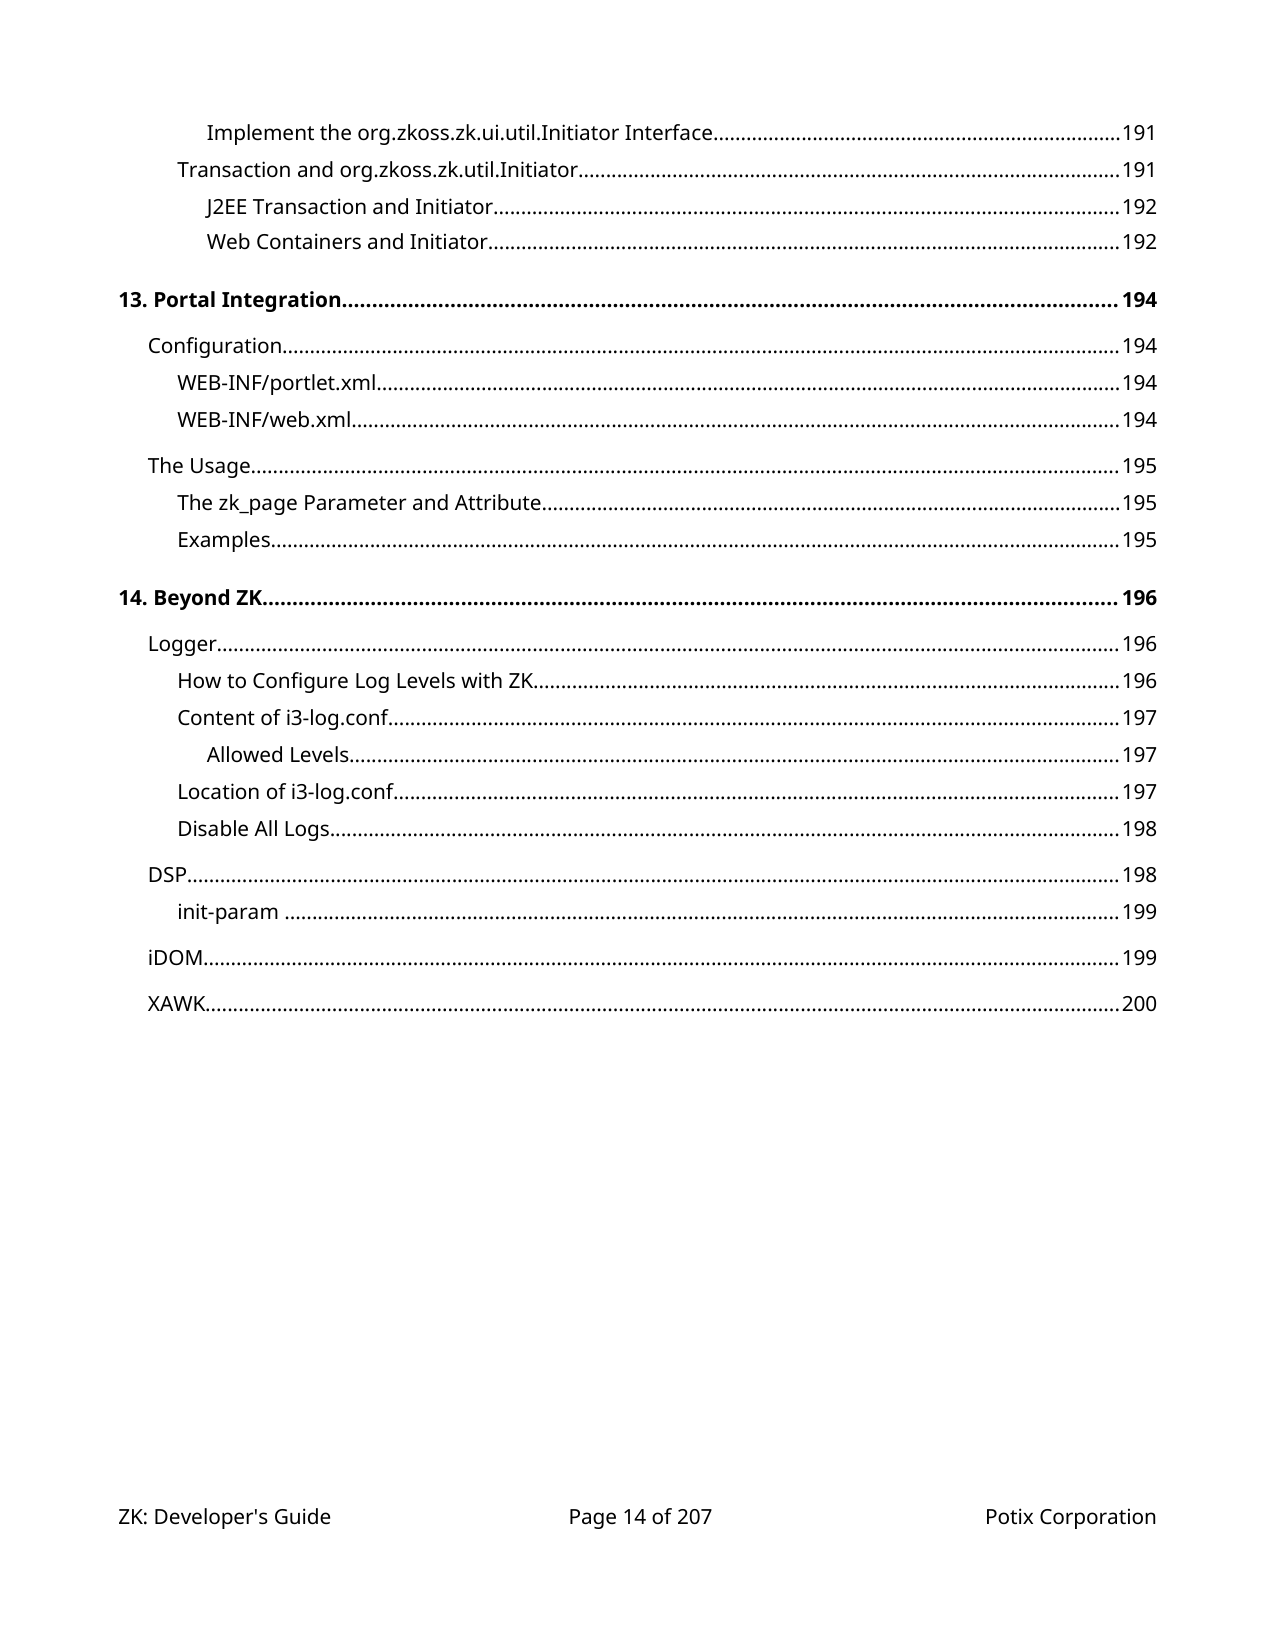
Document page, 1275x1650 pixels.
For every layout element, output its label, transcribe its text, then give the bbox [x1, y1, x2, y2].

text Location of i3-log.conf 197 [177, 777, 1157, 806]
text XAWK 200 [148, 989, 1157, 1018]
text Logger 196 [148, 629, 1157, 657]
text iDOM 199 [148, 943, 1157, 972]
text WEB-INF/portlet.xml 194 [177, 368, 1157, 396]
text J2EE Transaction and Initiator 192 [207, 192, 1157, 221]
text Disable All Logs 198 [177, 814, 1157, 843]
text The zk_page Parameter and Attribute 195 [177, 488, 1157, 517]
text WEB-INF/web.xml 194 [177, 405, 1157, 433]
text Allowed Levels 197 [207, 740, 1157, 768]
text The Usage 195 [148, 451, 1157, 479]
text init-param 199 [177, 897, 1157, 926]
text Examples 195 [177, 525, 1157, 554]
text Transaction and org.zkoss.zk.util.Initiator 191 [177, 155, 1157, 183]
text Configuration 194 [148, 331, 1157, 359]
text 14. Beyond ZK 196 [118, 583, 1157, 611]
text Web Containers and Initiator 192 [207, 227, 1157, 256]
text Implement the org.zkoss.zk.ui.util.Initiator Interface 191 [207, 118, 1157, 146]
text 13. Portal Integration 194 [118, 285, 1157, 313]
text Content of i3-log.conf 197 [177, 703, 1157, 731]
text How to Configure Log Levels with ZK 196 [177, 666, 1157, 694]
text DSP 198 [148, 860, 1157, 889]
